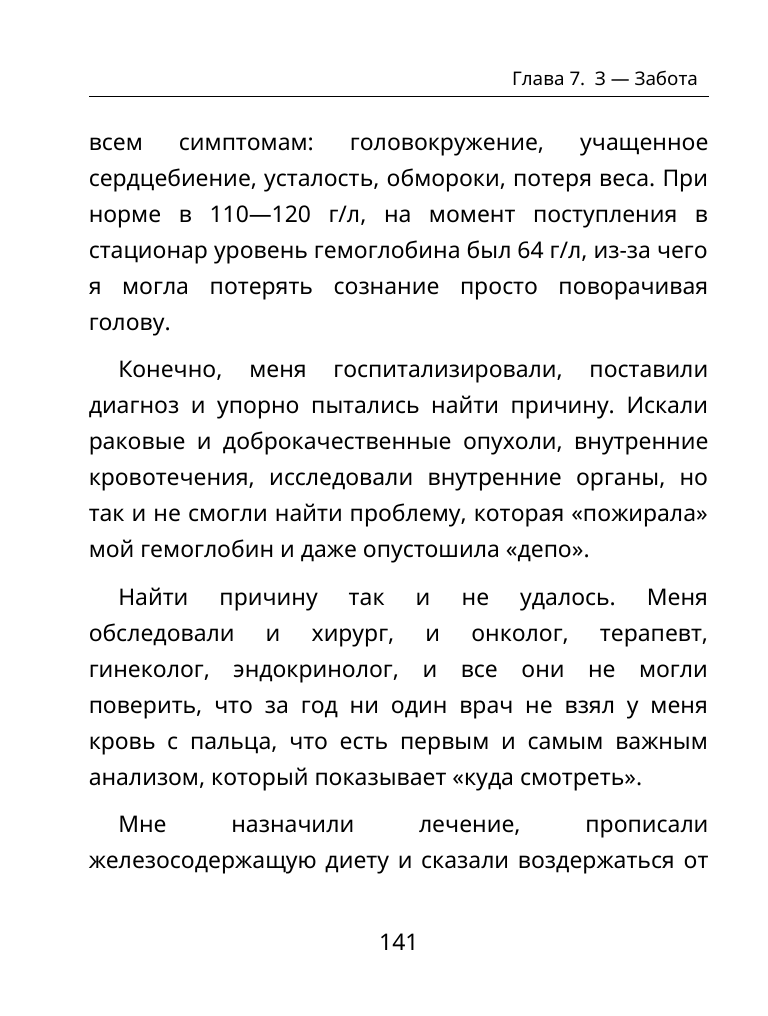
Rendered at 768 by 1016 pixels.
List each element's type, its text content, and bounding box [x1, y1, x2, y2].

text Конечно, меня госпитализировали, поставили диагноз и упорно пытались найти причину. Искали раковые и доброкачественные опухоли, внутренние кровотечения, исследовали внутренние органы, но так и не смогли найти проблему, которая «пожирала» мой гемоглобин и даже опустошила «депо». [88, 353, 709, 564]
text Найти причину так и не удалось. Меня обследовали и хирург, и онколог, терапевт, гинеколог, эндокринолог, и все они не могли поверить, что за год ни один врач не взял у меня кровь с пальца, что есть первым и самым важным анализом, который показывает «куда смотреть». [88, 581, 709, 792]
text Мне назначили лечение, прописали железосодержащую диету и сказали воздержаться от [88, 808, 709, 875]
text всем симптомам: головокружение, учащенное сердцебиение, усталость, обмороки, потеря веса. При норме в 110—120 г/л, на момент поступления в стационар уровень гемоглобина был 64 г/л, из-за чего я могла потерять сознание просто поворачивая голову. [88, 126, 709, 337]
